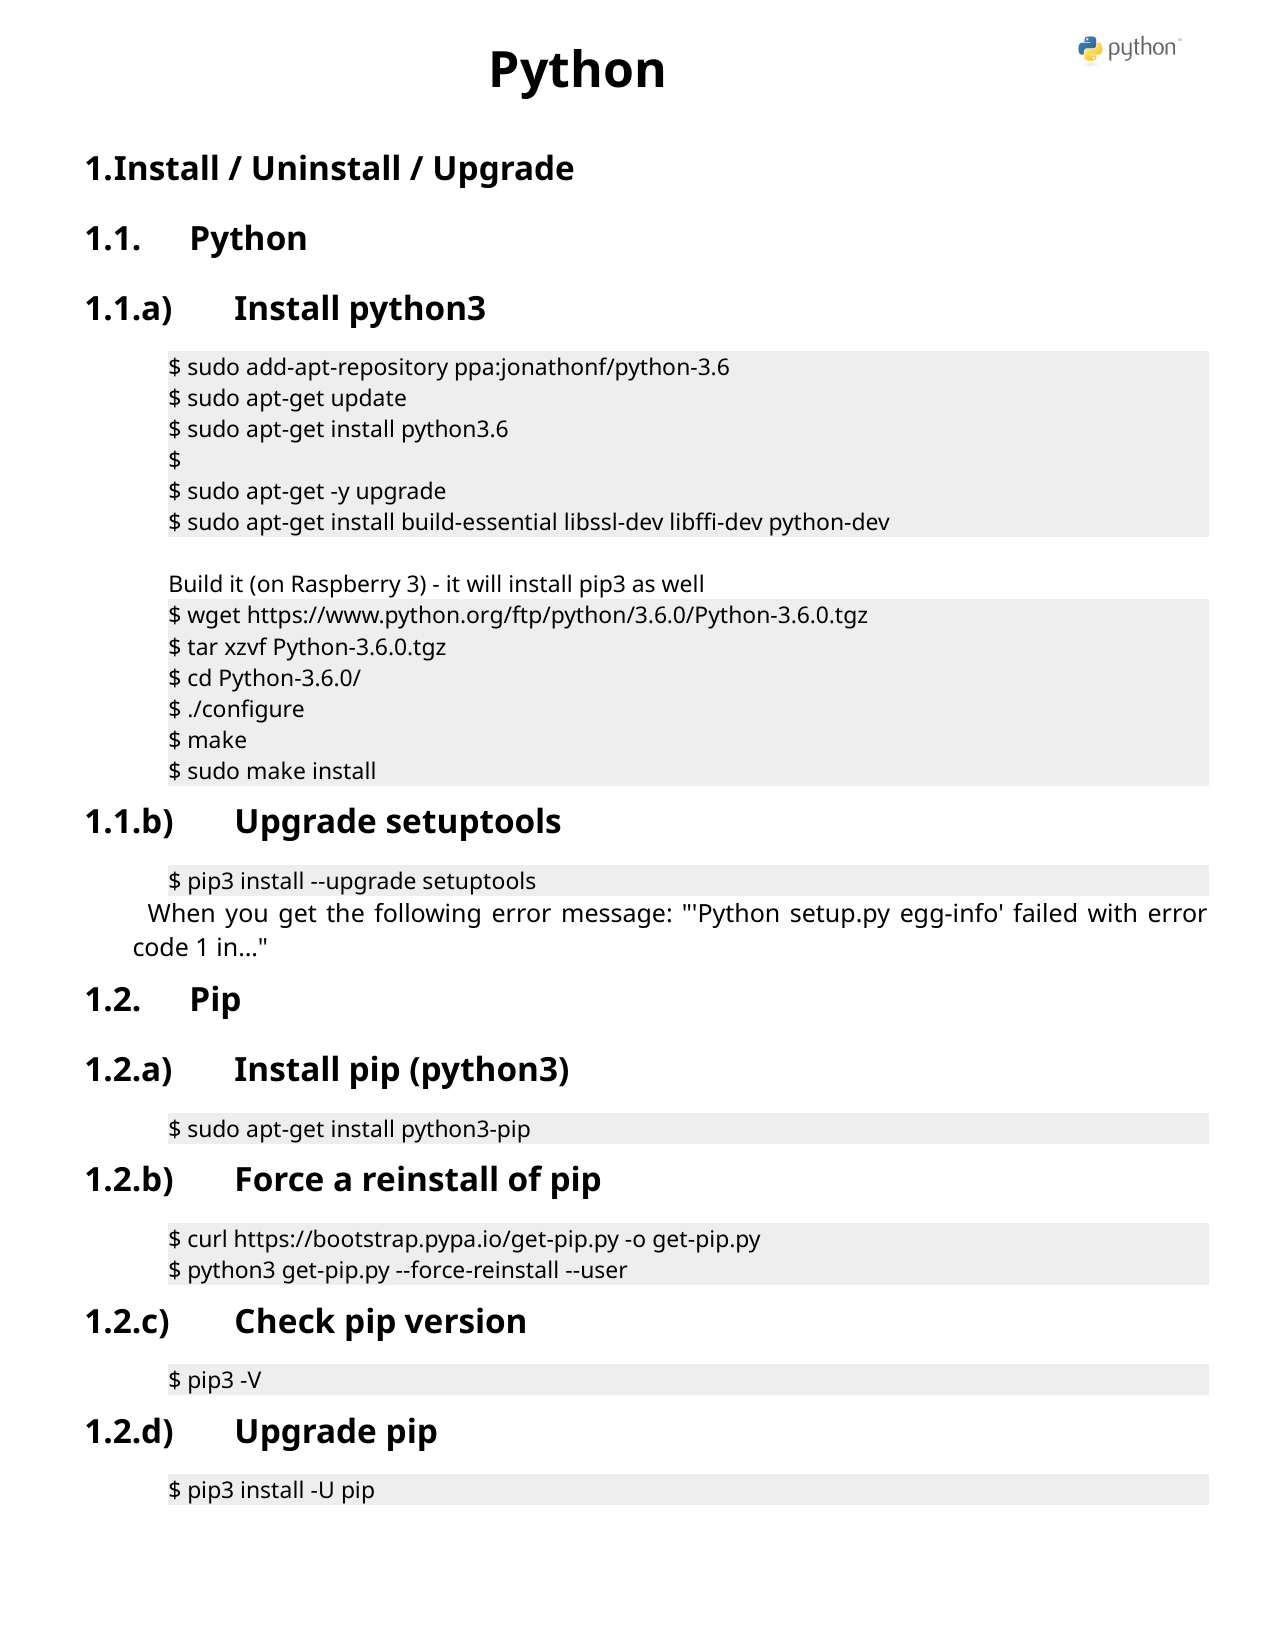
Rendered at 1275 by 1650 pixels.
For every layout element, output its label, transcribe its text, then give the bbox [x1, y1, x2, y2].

text $ make [168, 724, 1209, 755]
subtitle Pip [84, 976, 1209, 1022]
text $ cd Python-3.6.0/ [168, 662, 1209, 693]
text $ python3 get-pip.py --force-reinstall --user [168, 1254, 1209, 1285]
subtitle Python [84, 214, 1209, 260]
title Python [84, 34, 1209, 102]
text $ sudo apt-get install python3.6 [168, 413, 1209, 444]
text $ curl https://bootstrap.pypa.io/get-pip.py -o get-pip.py [168, 1223, 1209, 1254]
text Build it (on Raspberry 3) - it will install pip3 as well [168, 568, 1209, 599]
subtitle Check pip version [84, 1297, 1209, 1343]
text $ sudo add-apt-repository ppa:jonathonf/python-3.6 [168, 351, 1209, 382]
subtitle Upgrade setuptools [84, 798, 1209, 844]
text $ sudo apt-get install python3-pip [168, 1113, 1209, 1144]
subtitle Install python3 [84, 284, 1209, 330]
text $ pip3 install --upgrade setuptools [168, 865, 1209, 896]
text $ pip3 install -U pip [168, 1474, 1209, 1505]
text $ [168, 444, 1209, 475]
subtitle Upgrade pip [84, 1407, 1209, 1453]
subtitle Install / Uninstall / Upgrade [84, 144, 1209, 190]
text $ sudo make install [168, 755, 1209, 786]
subtitle Force a reinstall of pip [84, 1156, 1209, 1202]
subtitle Install pip (python3) [84, 1046, 1209, 1092]
text $ wget https://www.python.org/ftp/python/3.6.0/Python-3.6.0.tgz [168, 599, 1209, 631]
text $ sudo apt-get -y upgrade [168, 475, 1209, 506]
text $ sudo apt-get update [168, 382, 1209, 413]
text $ tar xzvf Python-3.6.0.tgz [168, 631, 1209, 662]
picture [1061, 29, 1192, 74]
text $ sudo apt-get install build-essential libssl-dev libffi-dev python-dev [168, 506, 1209, 537]
text $ ./configure [168, 693, 1209, 724]
text $ pip3 -V [168, 1364, 1209, 1395]
text When you get the following error message: "'Python setup.py egg-info' failed with error code 1 in..." [132, 896, 1209, 964]
